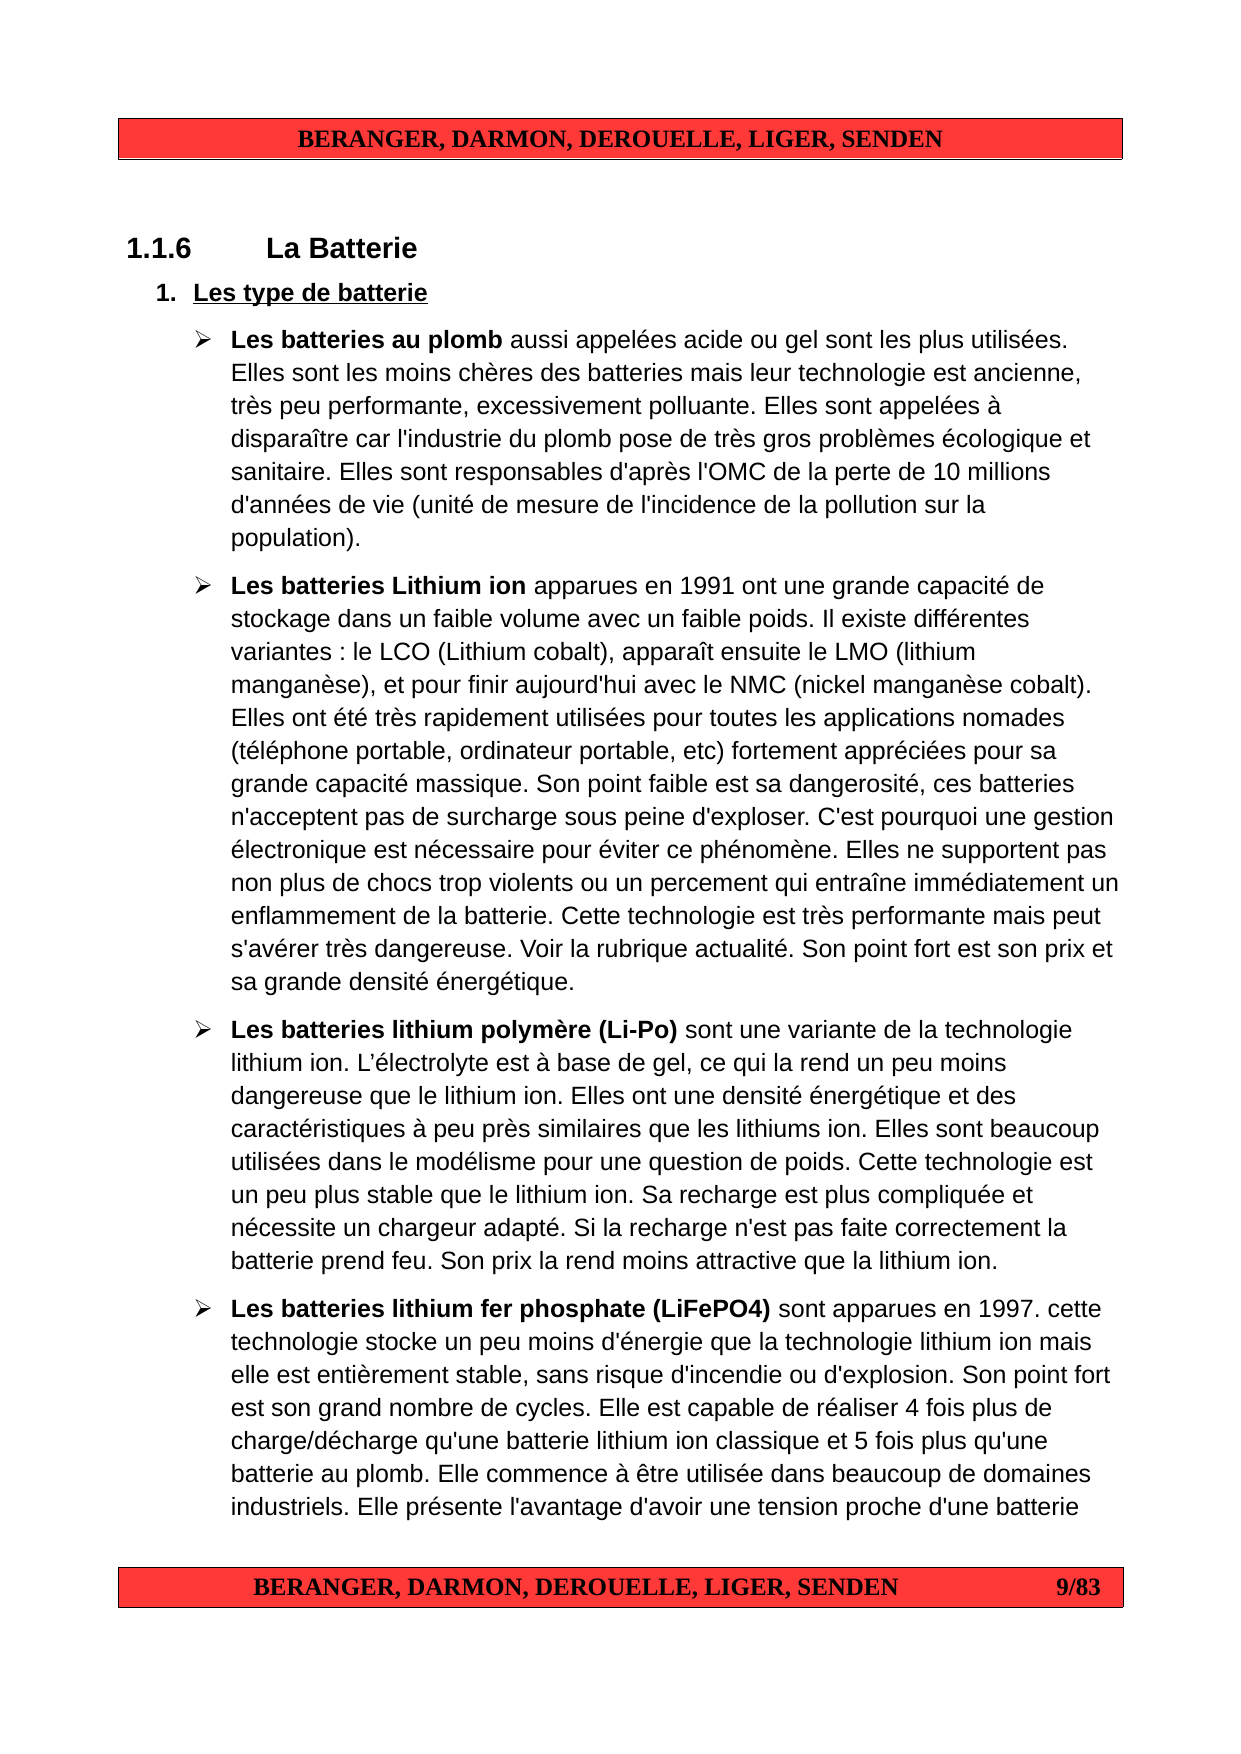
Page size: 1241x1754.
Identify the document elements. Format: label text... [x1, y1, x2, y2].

list Les batteries lithium polymère (Li-Po) sont une variante de la technologie lithium ion. L’électrolyte est à base de gel, ce qui la rend un peu moins dangereuse que le lithium ion. Elles ont une densité énergétique et des caractéristiques à peu près similaires que les lithiums ion. Elles sont beaucoup utilisées dans le modélisme pour une question de poids. Cette technologie est un peu plus stable que le lithium ion. Sa recharge est plus compliquée et nécessite un chargeur adapté. Si la recharge n'est pas faite correctement la batterie prend feu. Son prix la rend moins attractive que la lithium ion. [193, 1015, 1122, 1275]
list Les batteries lithium fer phosphate (LiFePO4) sont apparues en 1997. cette technologie stocke un peu moins d'énergie que la technologie lithium ion mais elle est entièrement stable, sans risque d'incendie ou d'explosion. Son point fort est son grand nombre de cycles. Elle est capable de réaliser 4 fois plus de charge/décharge qu'une batterie lithium ion classique et 5 fois plus qu'une batterie au plomb. Elle commence à être utilisée dans beaucoup de domaines industriels. Elle présente l'avantage d'avoir une tension proche d'une batterie [193, 1294, 1122, 1521]
list Les batteries au plomb aussi appelées acide ou gel sont les plus utilisées. Elles sont les moins chères des batteries mais leur technologie est ancienne, très peu performante, excessivement polluante. Elles sont appelées à disparaître car l'industrie du plomb pose de très gros problèmes écologique et sanitaire. Elles sont responsables d'après l'OMC de la perte de 10 millions d'années de vie (unité de mesure de l'incidence de la pollution sur la population). [193, 325, 1122, 552]
list Les type de batterie [156, 278, 1122, 306]
subtitle La Batterie [118, 231, 1122, 265]
list Les batteries Lithium ion apparues en 1991 ont une grande capacité de stockage dans un faible volume avec un faible poids. Il existe différentes variantes : le LCO (Lithium cobalt), apparaît ensuite le LMO (lithium manganèse), et pour finir aujourd'hui avec le NMC (nickel manganèse cobalt). Elles ont été très rapidement utilisées pour toutes les applications nomades (téléphone portable, ordinateur portable, etc) fortement appréciées pour sa grande capacité massique. Son point faible est sa dangerosité, ces batteries n'acceptent pas de surcharge sous peine d'exploser. C'est pourquoi une gestion électronique est nécessaire pour éviter ce phénomène. Elles ne supportent pas non plus de chocs trop violents ou un percement qui entraîne immédiatement un enflammement de la batterie. Cette technologie est très performante mais peut s'avérer très dangereuse. Voir la rubrique actualité. Son point fort est son prix et sa grande densité énergétique. [193, 571, 1122, 996]
